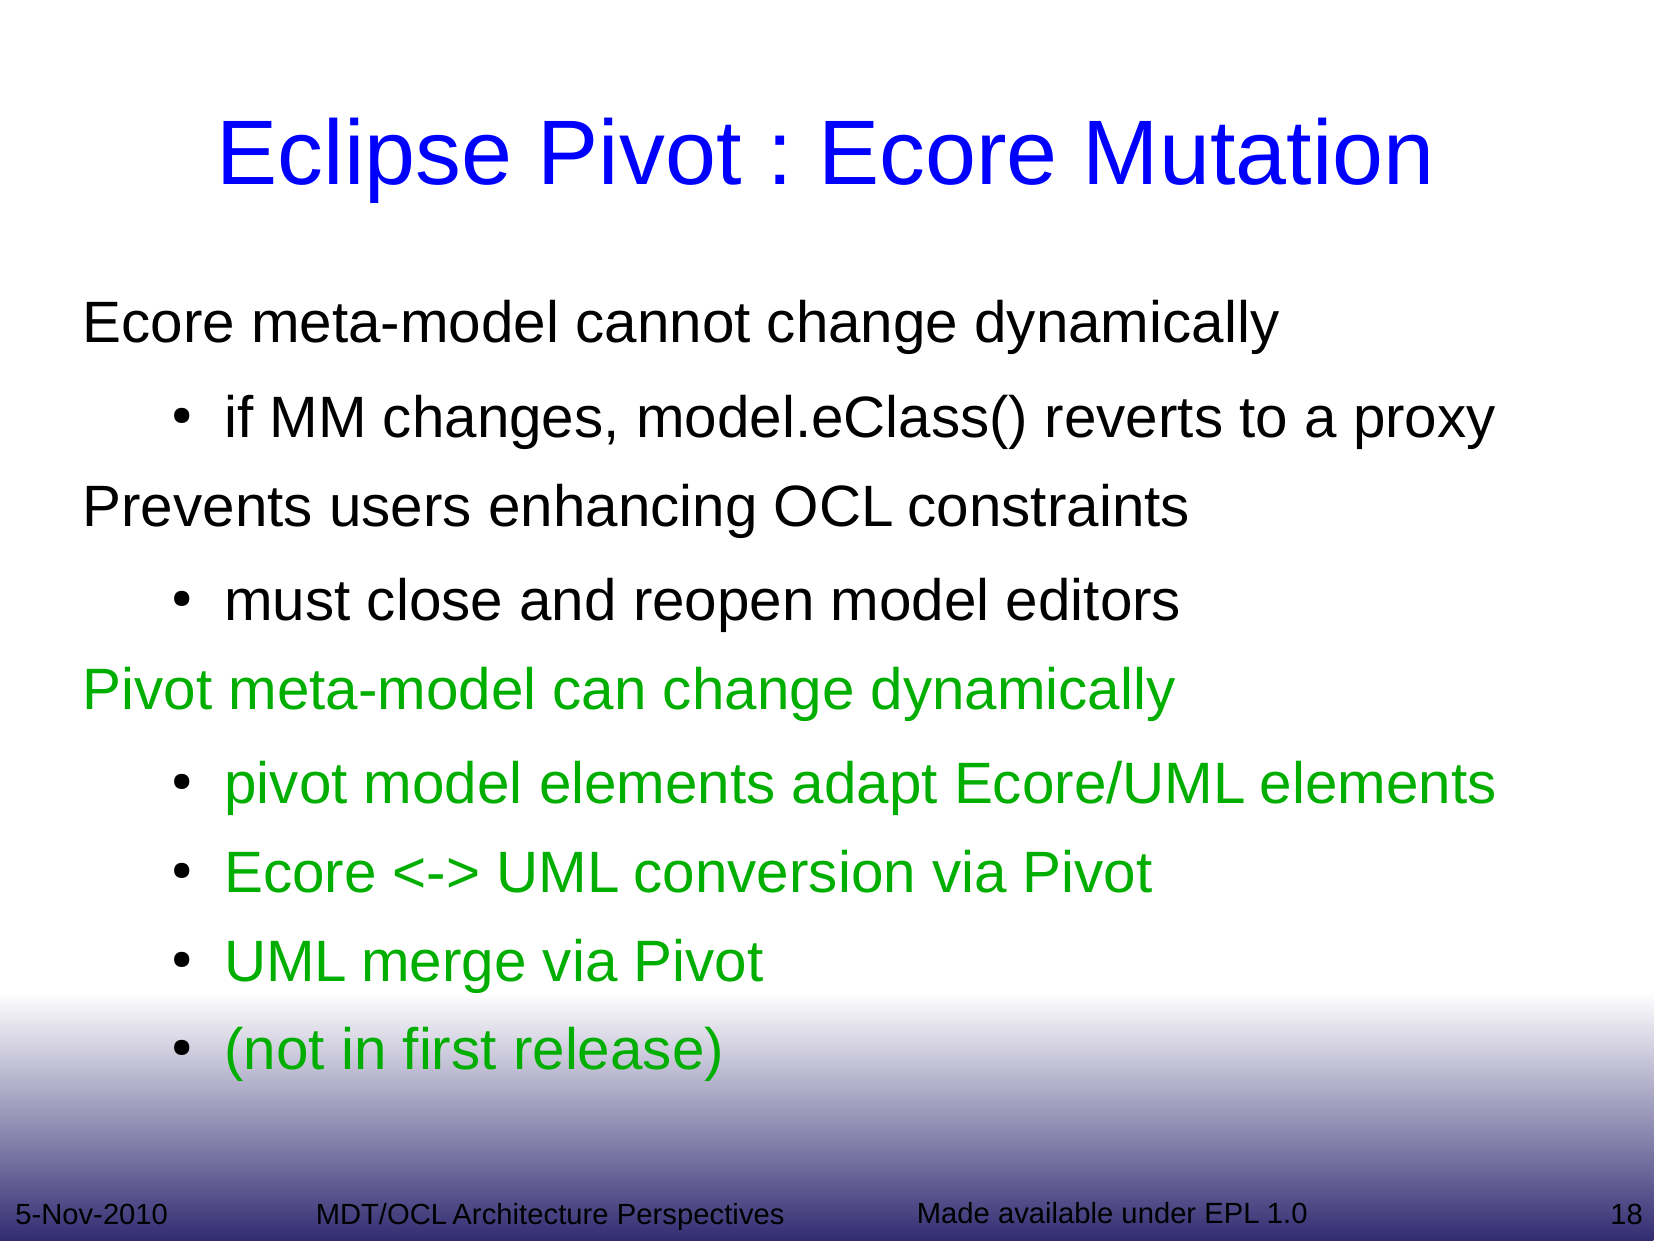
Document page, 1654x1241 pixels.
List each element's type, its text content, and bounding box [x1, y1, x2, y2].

title Eclipse Pivot : Ecore Mutation [82, 49, 1571, 257]
list Ecore meta-model cannot change dynamically if MM changes, model.eClass() reverts to a proxy Prevents users enhancing OCL constraints must close and reopen model editors Pivot meta-model can change dynamically pivot model elements adapt Ecore/UML elements Ecore <-> UML conversion via Pivot UML merge via Pivot (not in first release) [82, 290, 1571, 1109]
